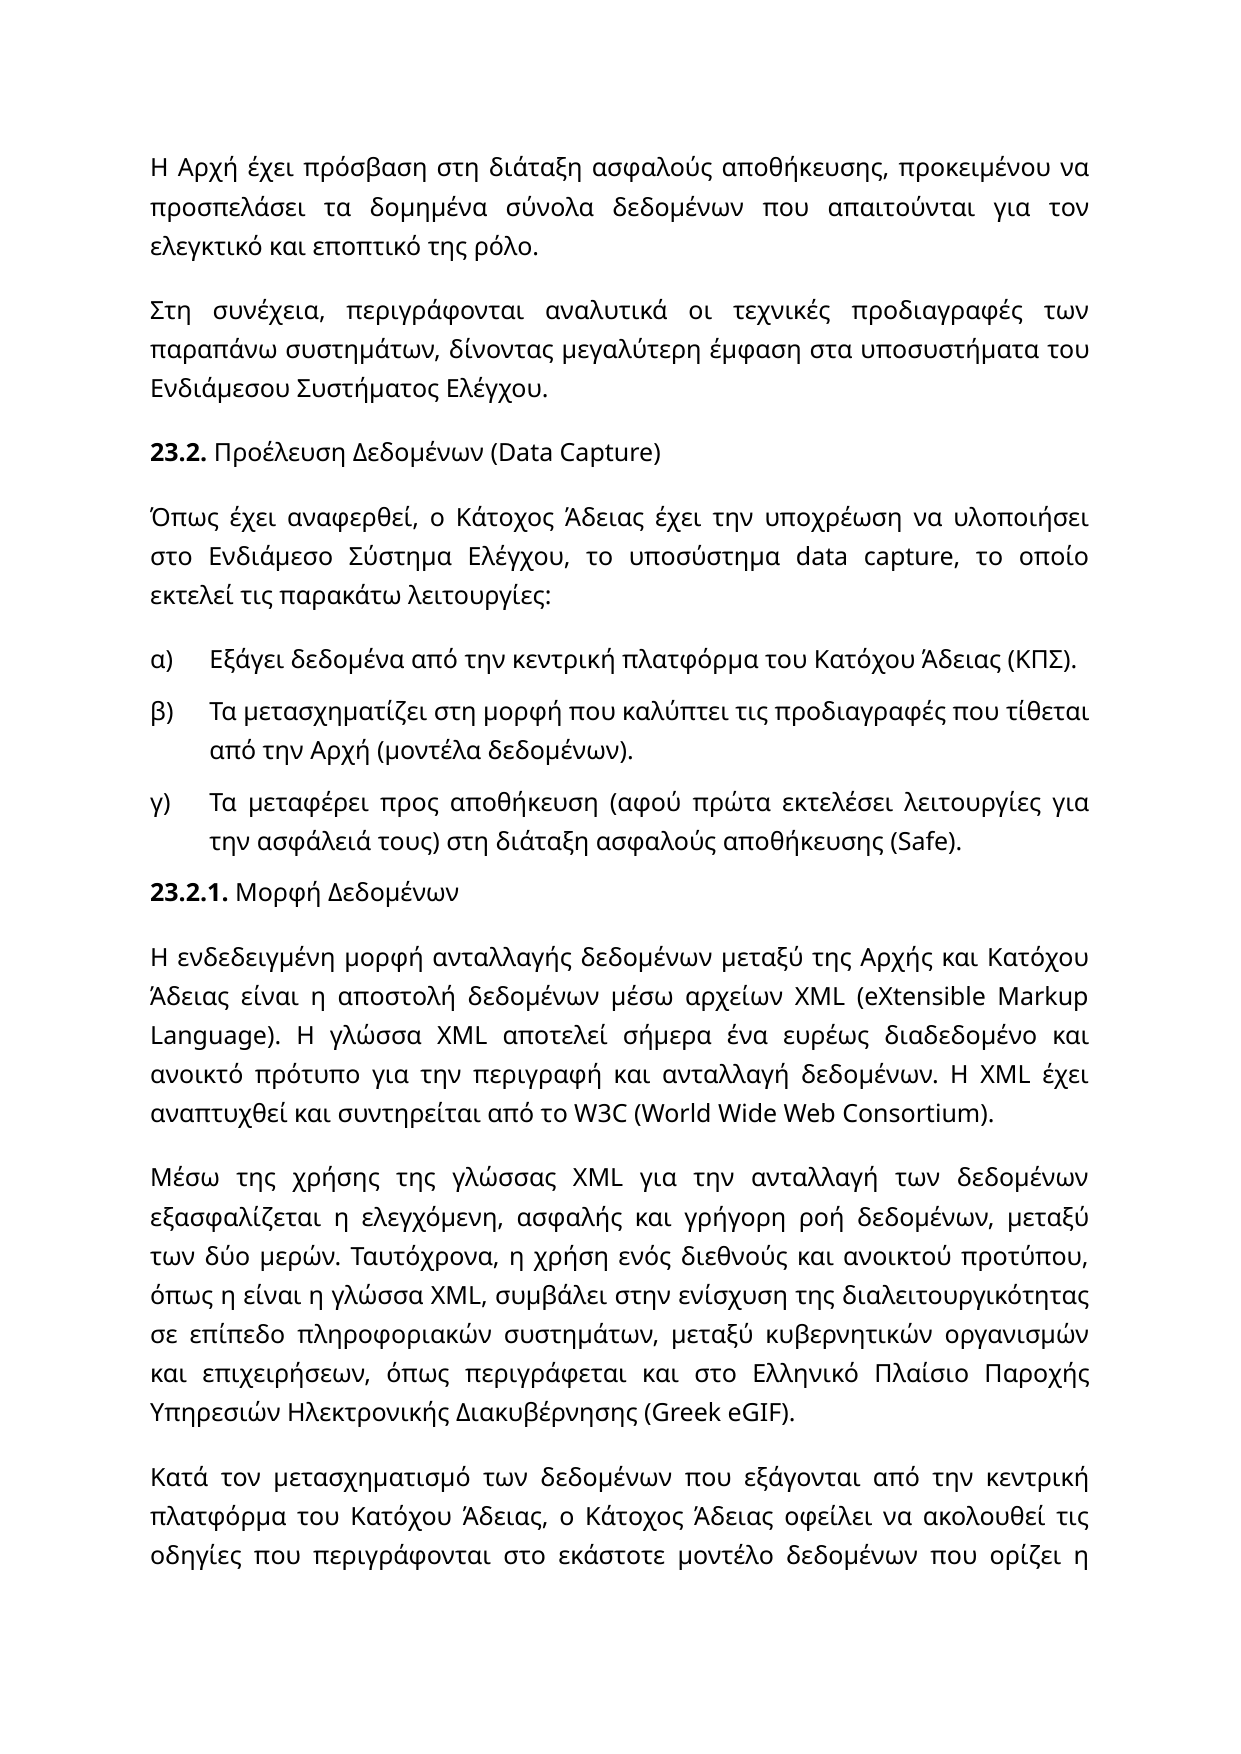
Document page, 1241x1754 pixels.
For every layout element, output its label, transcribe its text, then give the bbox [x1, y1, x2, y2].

text Η Αρχή έχει πρόσβαση στη διάταξη ασφαλούς αποθήκευσης, προκειμένου να προσπελάσει τα δομημένα σύνολα δεδομένων που απαιτούνται για τον ελεγκτικό και εποπτικό της ρόλο. [150, 150, 1090, 262]
list β) Τα μετασχηματίζει στη μορφή που καλύπτει τις προδιαγραφές που τίθεται από την Αρχή (μοντέλα δεδομένων). [150, 693, 1090, 767]
text Στη συνέχεια, περιγράφονται αναλυτικά οι τεχνικές προδιαγραφές των παραπάνω συστημάτων, δίνοντας μεγαλύτερη έμφαση στα υποσυστήματα του Ενδιάμεσου Συστήματος Ελέγχου. [150, 292, 1090, 405]
text Η ενδεδειγμένη μορφή ανταλλαγής δεδομένων μεταξύ της Αρχής και Κατόχου Άδειας είναι η αποστολή δεδομένων μέσω αρχείων XML (eXtensible Markup Language). Η γλώσσα XML αποτελεί σήμερα ένα ευρέως διαδεδομένο και ανοικτό πρότυπο για την περιγραφή και ανταλλαγή δεδομένων. Η XML έχει αναπτυχθεί και συντηρείται από το W3C (World Wide Web Consortium). [150, 939, 1090, 1130]
text Όπως έχει αναφερθεί, ο Κάτοχος Άδειας έχει την υποχρέωση να υλοποιήσει στο Ενδιάμεσο Σύστημα Ελέγχου, το υποσύστημα data capture, το οποίο εκτελεί τις παρακάτω λειτουργίες: [150, 499, 1090, 612]
text Κατά τον μετασχηματισμό των δεδομένων που εξάγονται από την κεντρική πλατφόρμα του Κατόχου Άδειας, ο Κάτοχος Άδειας οφείλει να ακολουθεί τις οδηγίες που περιγράφονται στο εκάστοτε μοντέλο δεδομένων που ορίζει η [150, 1459, 1090, 1572]
text 23.2.1. Μορφή Δεδομένων [150, 875, 1090, 909]
text Μέσω της χρήσης της γλώσσας XML για την ανταλλαγή των δεδομένων εξασφαλίζεται η ελεγχόμενη, ασφαλής και γρήγορη ροή δεδομένων, μεταξύ των δύο μερών. Ταυτόχρονα, η χρήση ενός διεθνούς και ανοικτού προτύπου, όπως η είναι η γλώσσα XML, συμβάλει στην ενίσχυση της διαλειτουργικότητας σε επίπεδο πληροφοριακών συστημάτων, μεταξύ κυβερνητικών οργανισμών και επιχειρήσεων, όπως περιγράφεται και στο Ελληνικό Πλαίσιο Παροχής Υπηρεσιών Ηλεκτρονικής Διακυβέρνησης (Greek eGIF). [150, 1160, 1090, 1429]
list γ) Τα μεταφέρει προς αποθήκευση (αφού πρώτα εκτελέσει λειτουργίες για την ασφάλειά τους) στη διάταξη ασφαλούς αποθήκευσης (Safe). [150, 784, 1090, 857]
text 23.2. Προέλευση Δεδομένων (Data Capture) [150, 435, 1090, 469]
list α) Εξάγει δεδομένα από την κεντρική πλατφόρμα του Κατόχου Άδειας (ΚΠΣ). [150, 642, 1090, 676]
